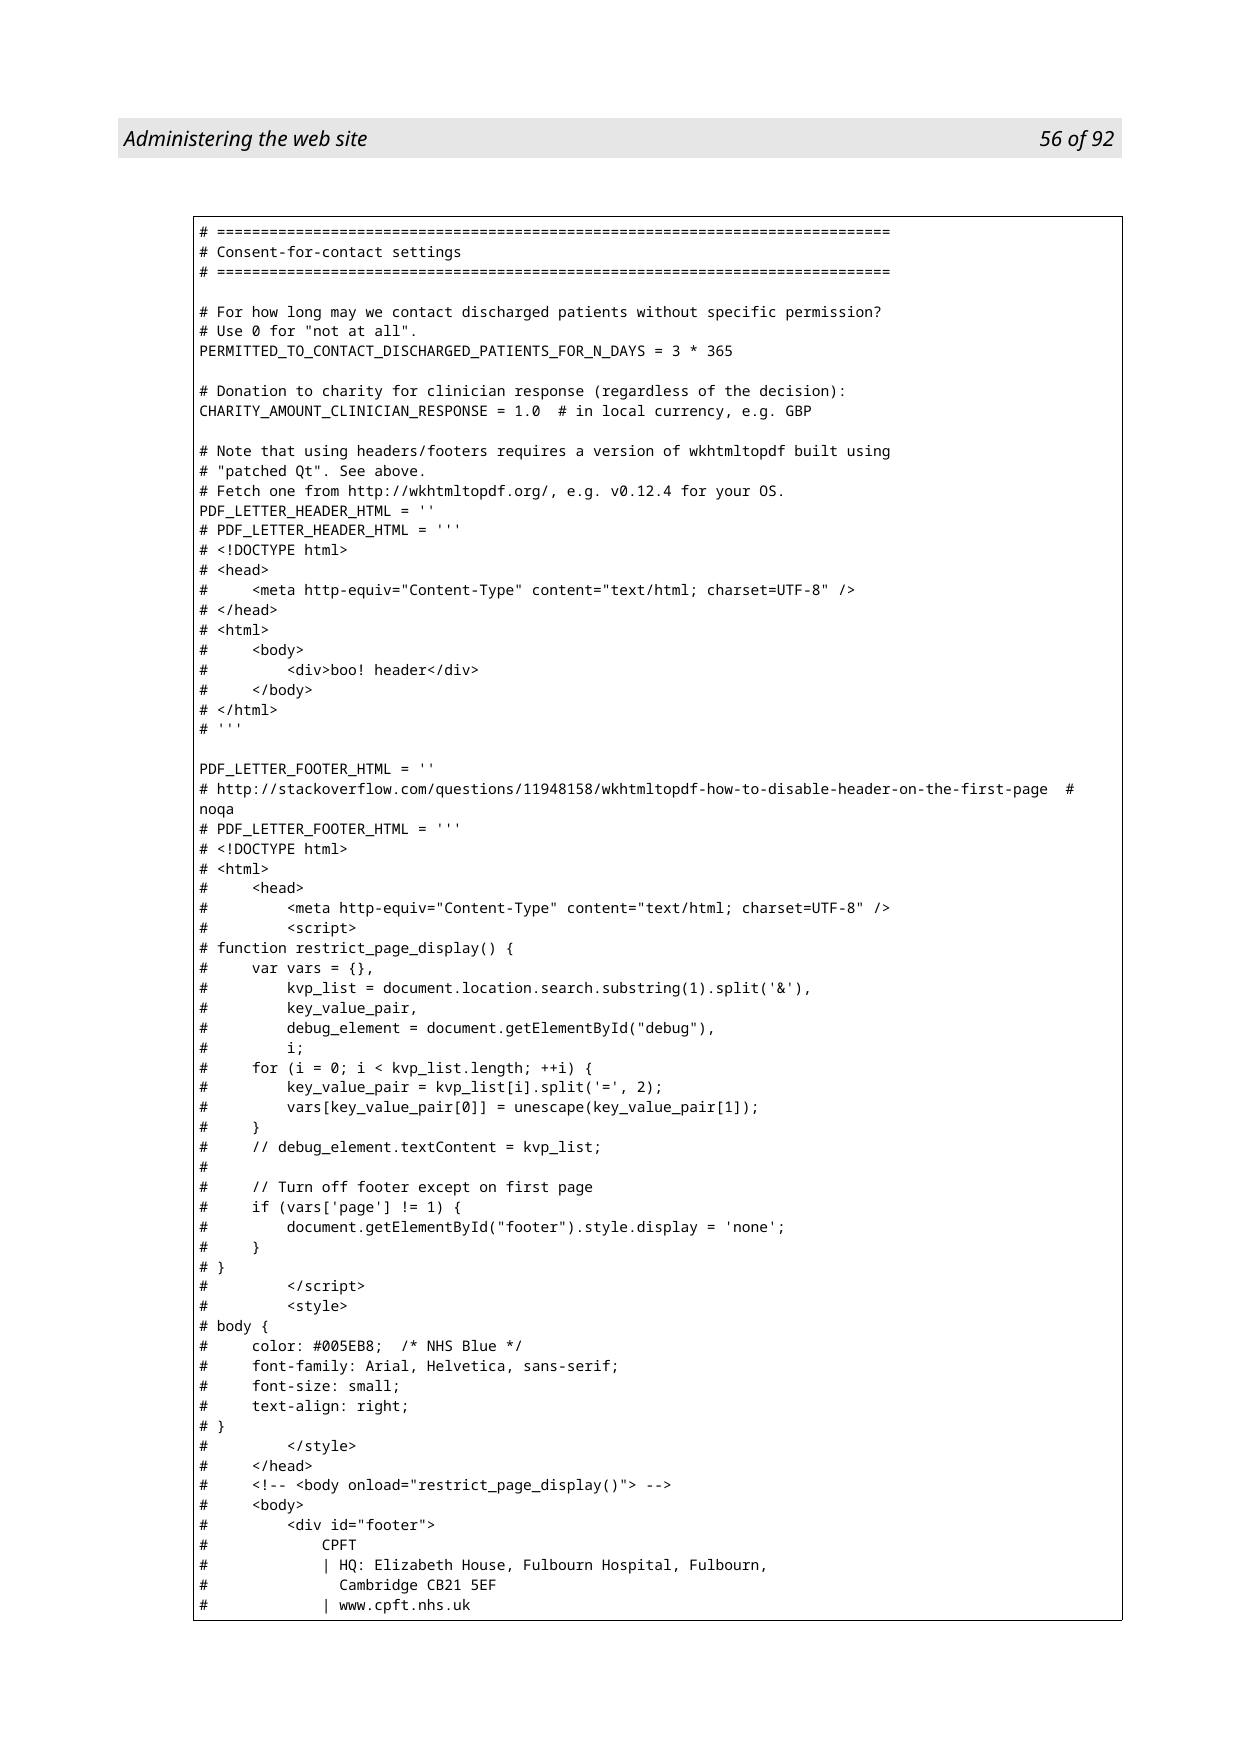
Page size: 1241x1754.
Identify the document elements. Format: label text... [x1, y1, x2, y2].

table_header # ============================================================================= # Consent-for-contact settings # ============================================================================= # For how long may we contact discharged patients without specific permission? # Use 0 for "not at all". PERMITTED_TO_CONTACT_DISCHARGED_PATIENTS_FOR_N_DAYS = 3 * 365 # Donation to charity for clinician response (regardless of the decision): CHARITY_AMOUNT_CLINICIAN_RESPONSE = 1.0 # in local currency, e.g. GBP # Note that using headers/footers requires a version of wkhtmltopdf built using # "patched Qt". See above. # Fetch one from http://wkhtmltopdf.org/, e.g. v0.12.4 for your OS. PDF_LETTER_HEADER_HTML = '' # PDF_LETTER_HEADER_HTML = ''' # <!DOCTYPE html> # <head> # <meta http-equiv="Content-Type" content="text/html; charset=UTF-8" /> # </head> # <html> # <body> # <div>boo! header</div> # </body> # </html> # ''' PDF_LETTER_FOOTER_HTML = '' # http://stackoverflow.com/questions/11948158/wkhtmltopdf-how-to-disable-header-on-the-first-page # noqa # PDF_LETTER_FOOTER_HTML = ''' # <!DOCTYPE html> # <html> # <head> # <meta http-equiv="Content-Type" content="text/html; charset=UTF-8" /> # <script> # function restrict_page_display() { # var vars = {}, # kvp_list = document.location.search.substring(1).split('&'), # key_value_pair, # debug_element = document.getElementById("debug"), # i; # for (i = 0; i < kvp_list.length; ++i) { # key_value_pair = kvp_list[i].split('=', 2); # vars[key_value_pair[0]] = unescape(key_value_pair[1]); # } # // debug_element.textContent = kvp_list; # # // Turn off footer except on first page # if (vars['page'] != 1) { # document.getElementById("footer").style.display = 'none'; # } # } # </script> # <style> # body { # color: #005EB8; /* NHS Blue */ # font-family: Arial, Helvetica, sans-serif; # font-size: small; # text-align: right; # } # </style> # </head> # <!-- <body onload="restrict_page_display()"> --> # <body> # <div id="footer"> # CPFT # | HQ: Elizabeth House, Fulbourn Hospital, Fulbourn, # Cambridge CB21 5EF # | www.cpft.nhs.uk [194, 217, 1122, 1620]
